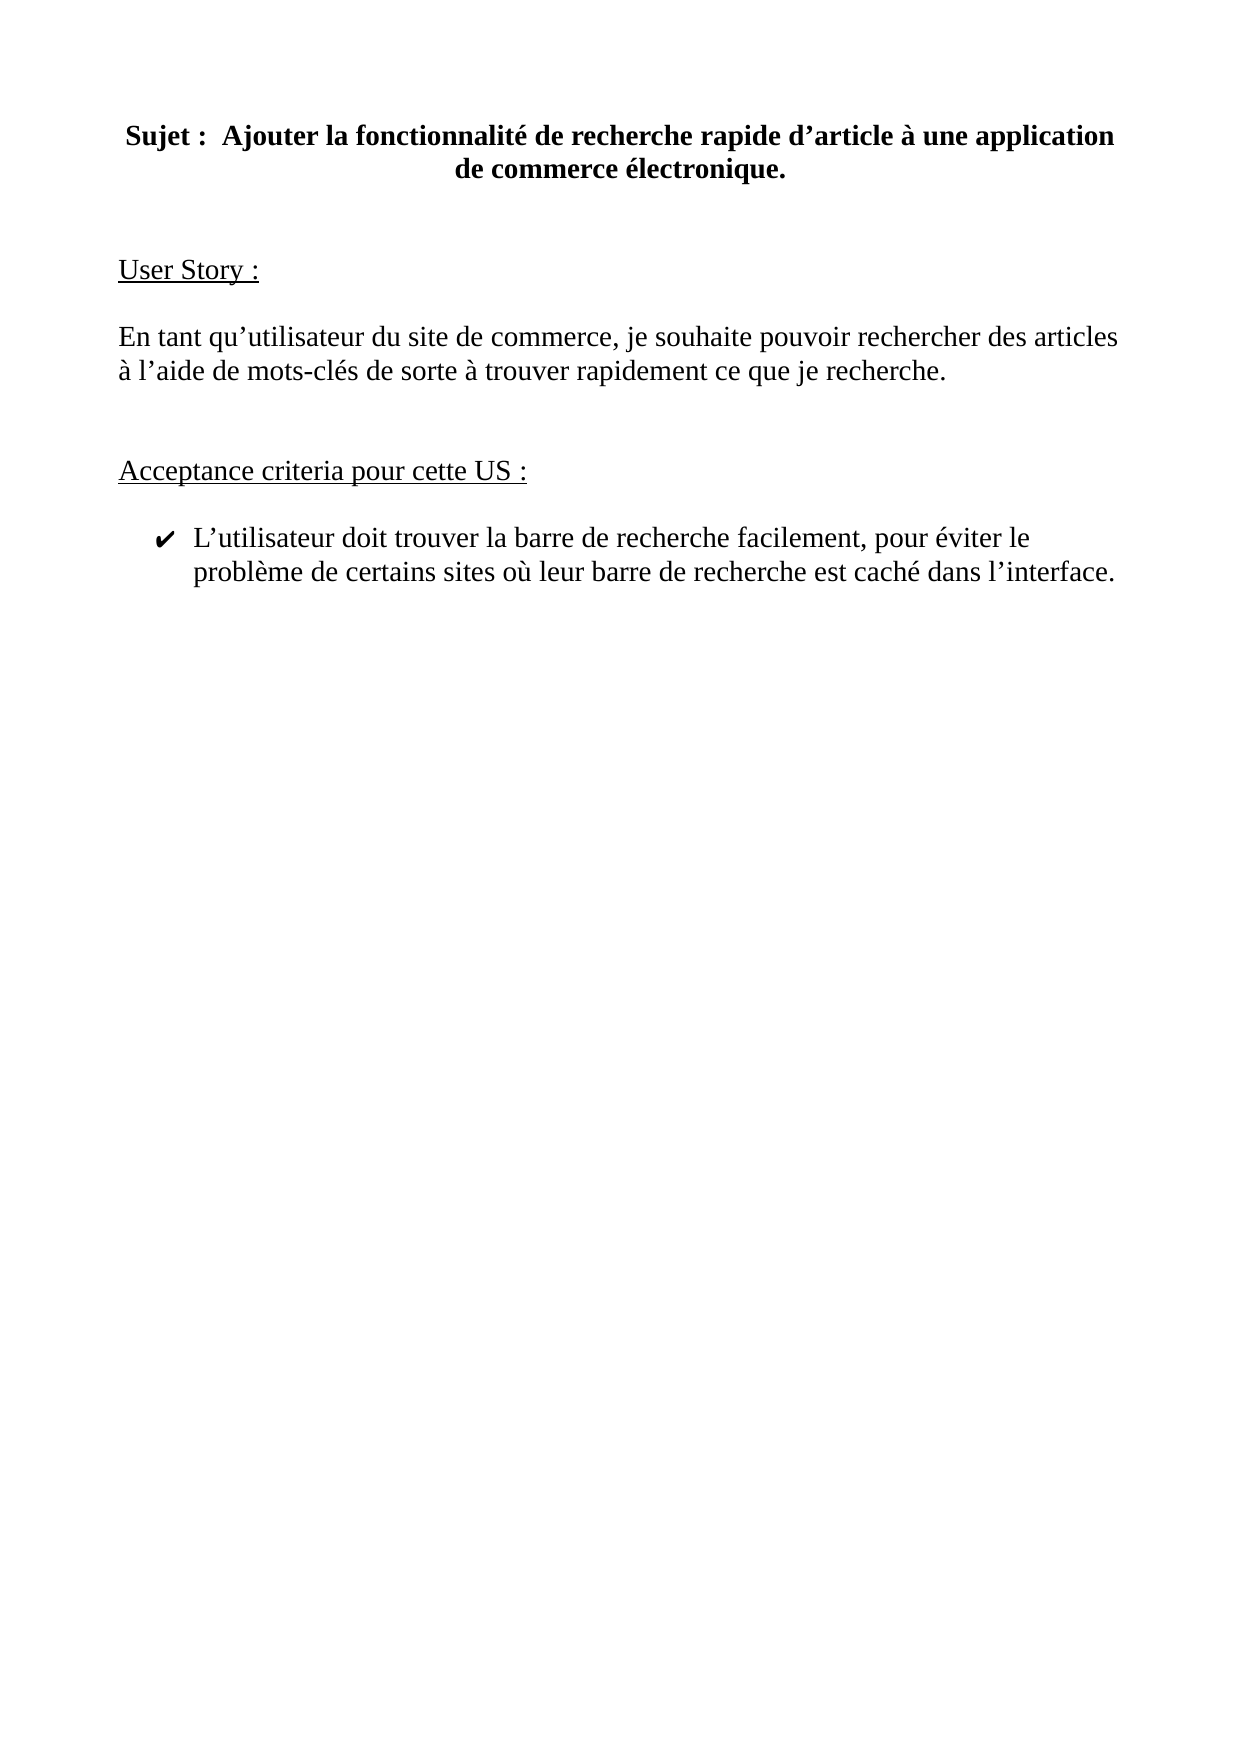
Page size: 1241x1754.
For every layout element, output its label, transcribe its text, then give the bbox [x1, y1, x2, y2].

text User Story : [118, 252, 1122, 286]
text Sujet : Ajouter la fonctionnalité de recherche rapide d’article à une application de commerce électronique. [118, 118, 1122, 185]
text Acceptance criteria pour cette US : [118, 453, 1122, 487]
list L’utilisateur doit trouver la barre de recherche facilement, pour éviter le problème de certains sites où leur barre de recherche est caché dans l’interface. [156, 521, 1122, 588]
text En tant qu’utilisateur du site de commerce, je souhaite pouvoir rechercher des articles à l’aide de mots-clés de sorte à trouver rapidement ce que je recherche. [118, 319, 1122, 386]
